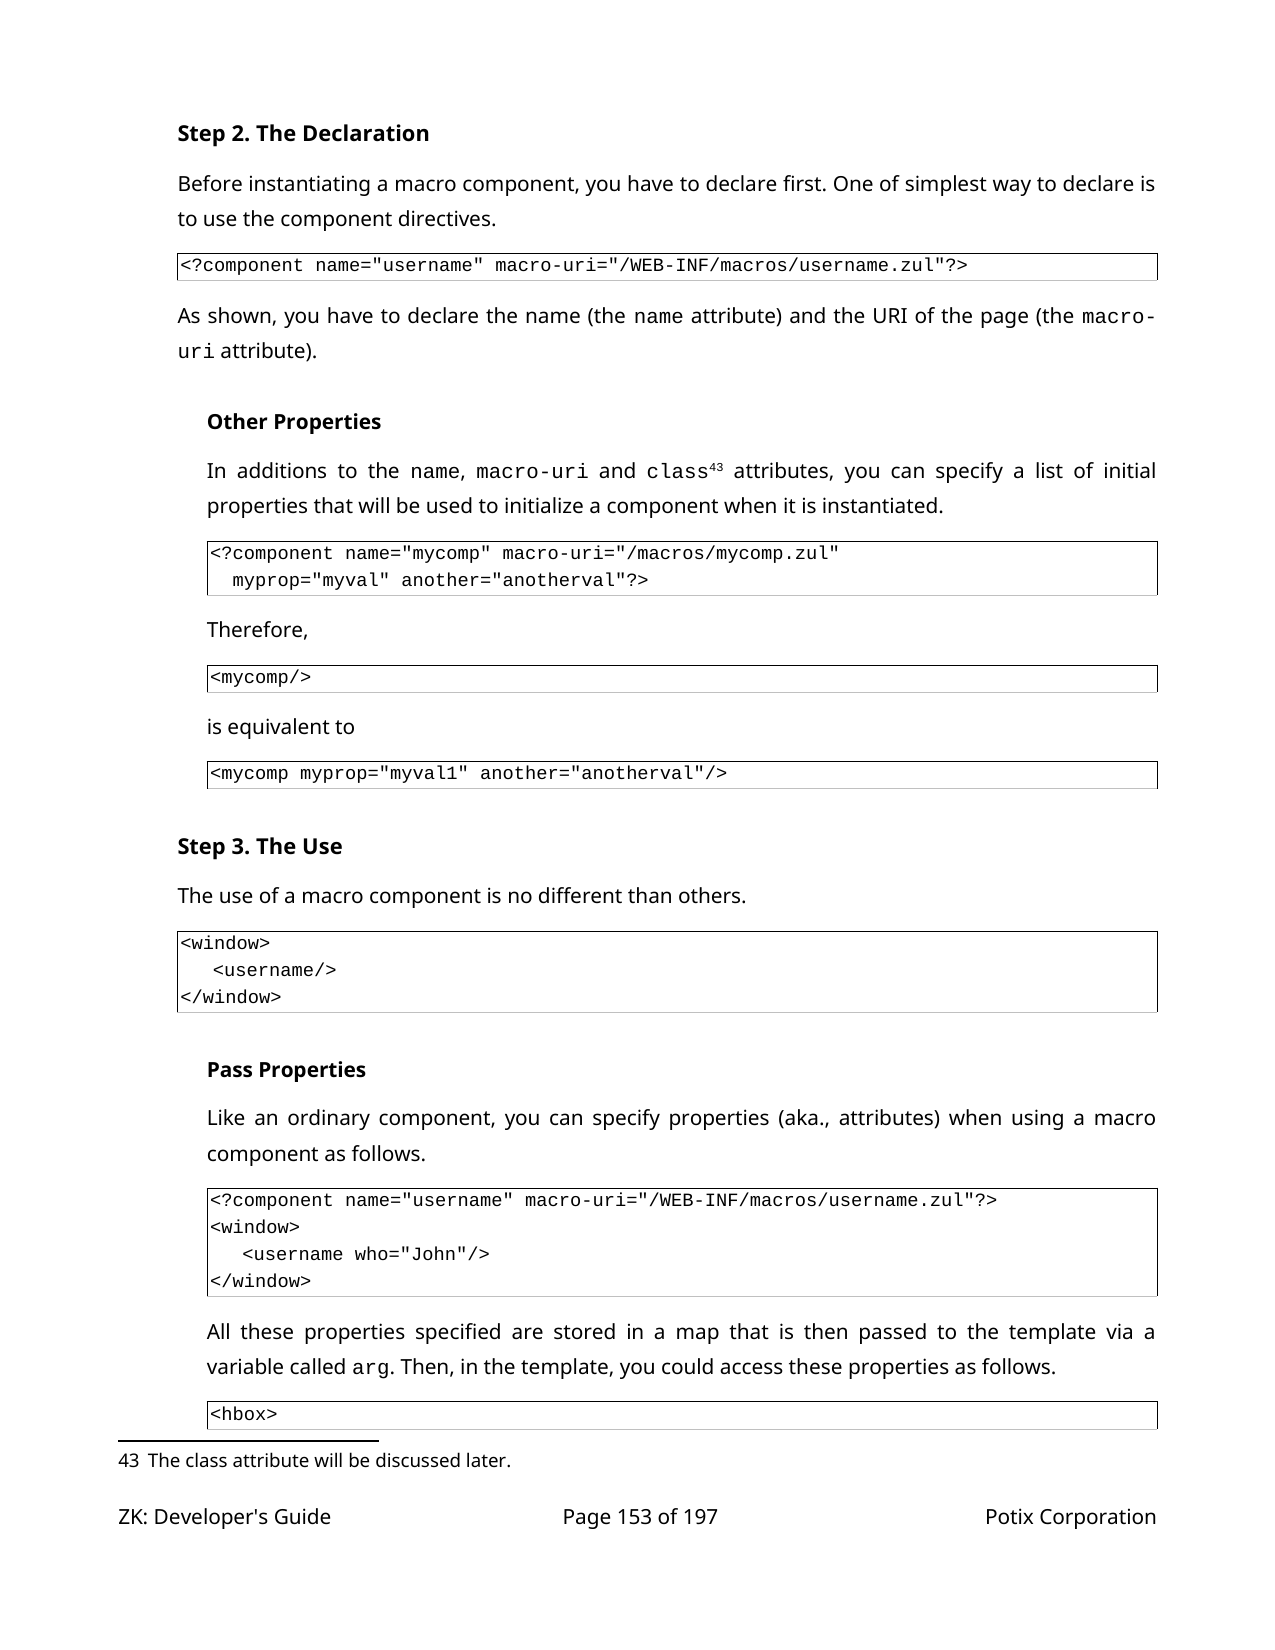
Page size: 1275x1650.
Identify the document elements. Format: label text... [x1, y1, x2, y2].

text <window> [208, 1215, 1157, 1239]
text <?component name="username" macro-uri="/WEB-INF/macros/username.zul"?> [178, 254, 1157, 280]
text The use of a macro component is no different than others. [177, 882, 1157, 910]
text <?component name="mycomp" macro-uri="/macros/mycomp.zul" [208, 542, 1157, 565]
text <?component name="username" macro-uri="/WEB-INF/macros/username.zul"?> [208, 1189, 1157, 1212]
subtitle Step 2. The Declaration [177, 118, 1157, 148]
text Therefore, [207, 616, 1157, 644]
subtitle Other Properties [207, 407, 1157, 436]
text is equivalent to [207, 712, 1157, 741]
subtitle Step 3. The Use [177, 831, 1157, 861]
text Like an ordinary component, you can specify properties (aka., attributes) when using a macro component as follows. [207, 1103, 1157, 1167]
text The class attribute will be discussed later. [118, 1447, 1157, 1473]
text <mycomp myprop="myval1" another="anotherval"/> [208, 762, 1157, 788]
text <hbox> [208, 1402, 1157, 1429]
text <username who="John"/> [208, 1242, 1157, 1266]
text <mycomp/> [208, 666, 1157, 692]
text All these properties specified are stored in a map that is then passed to the template via a variable called arg. Then, in the template, you could access these properties as follows. [207, 1317, 1157, 1381]
text <window> [178, 932, 1157, 955]
text In additions to the name, macro-uri and class attributes, you can specify a list of initial properties that will be used to initialize a component when it is instantiated. [207, 456, 1157, 520]
text As shown, you have to declare the name (the name attribute) and the URI of the page (the macro-uri attribute). [177, 301, 1157, 365]
text <username/> [178, 958, 1157, 982]
text </window> [208, 1269, 1157, 1296]
text </window> [178, 985, 1157, 1012]
subtitle Pass Properties [207, 1055, 1157, 1083]
text Before instantiating a macro component, you have to declare first. One of simplest way to declare is to use the component directives. [177, 169, 1157, 232]
text myprop="myval" another="anotherval"?> [208, 568, 1157, 595]
